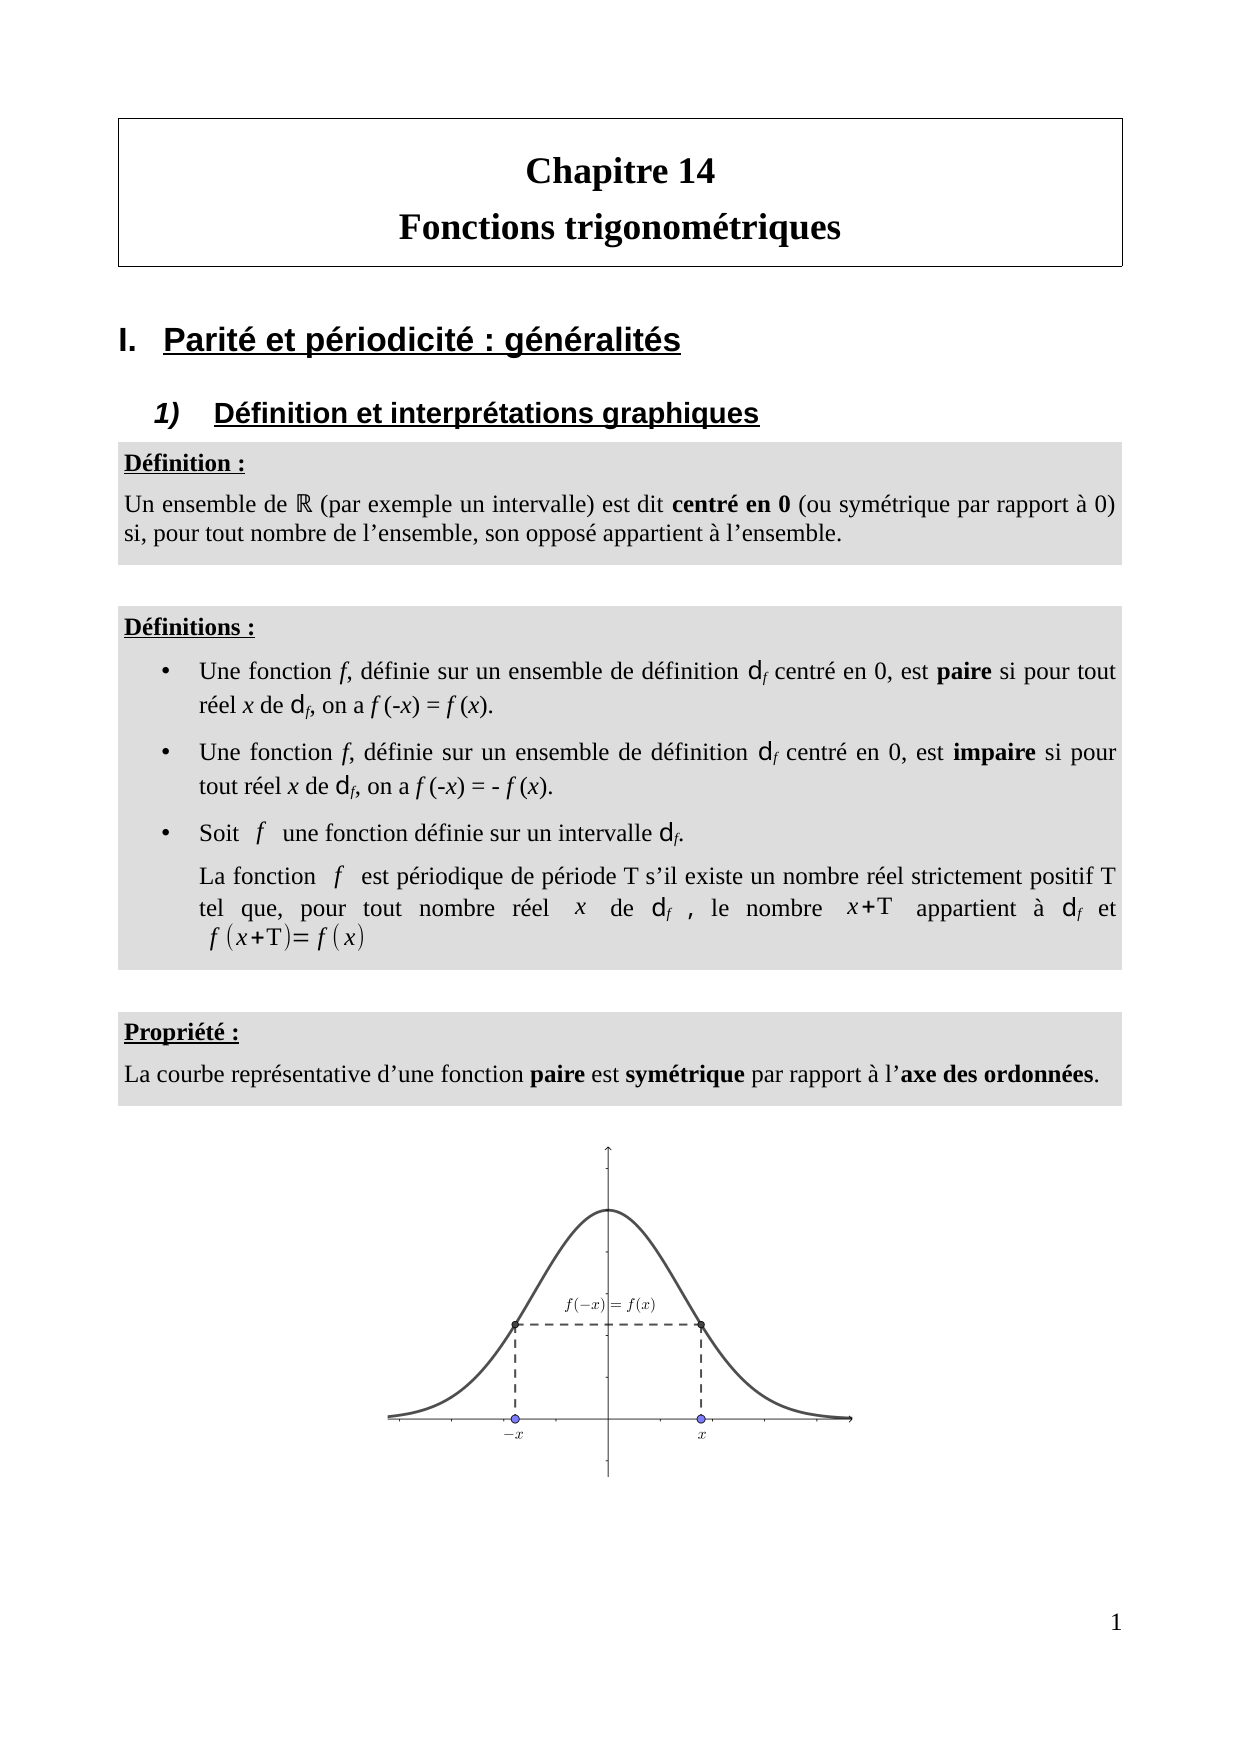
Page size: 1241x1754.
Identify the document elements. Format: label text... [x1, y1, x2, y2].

table_header Propriété : La courbe représentative d’une fonction paire est symétrique par rapport à l’axe des ordonnées. [118, 1012, 1122, 1106]
table_header Définition : Un ensemble de ℝ (par exemple un intervalle) est dit centré en 0 (ou symétrique par rapport à 0) si, pour tout nombre de l’ensemble, son opposé appartient à l’ensemble. [118, 442, 1122, 565]
subtitle Définition et interprétations graphiques [153, 396, 1122, 429]
subtitle Parité et périodicité : généralités [118, 320, 1122, 358]
table_header Chapitre 14 Fonctions trigonométriques [119, 119, 1122, 266]
table_header Définitions : Une fonction f, définie sur un ensemble de définition df centré en 0, est paire si pour tout réel x de df, on a f (-x) = f (x). Une fonction f, définie sur un ensemble de définition df centré en 0, est impaire si pour tout réel x de df, on a f (-x) = - f (x). Soit une fonction définie sur un intervalle df. La fonction est périodique de période T s’il existe un nombre réel strictement positif T tel que, pour tout nombre réel de df , le nombre appartient à df et [118, 606, 1122, 970]
picture [387, 1146, 853, 1477]
